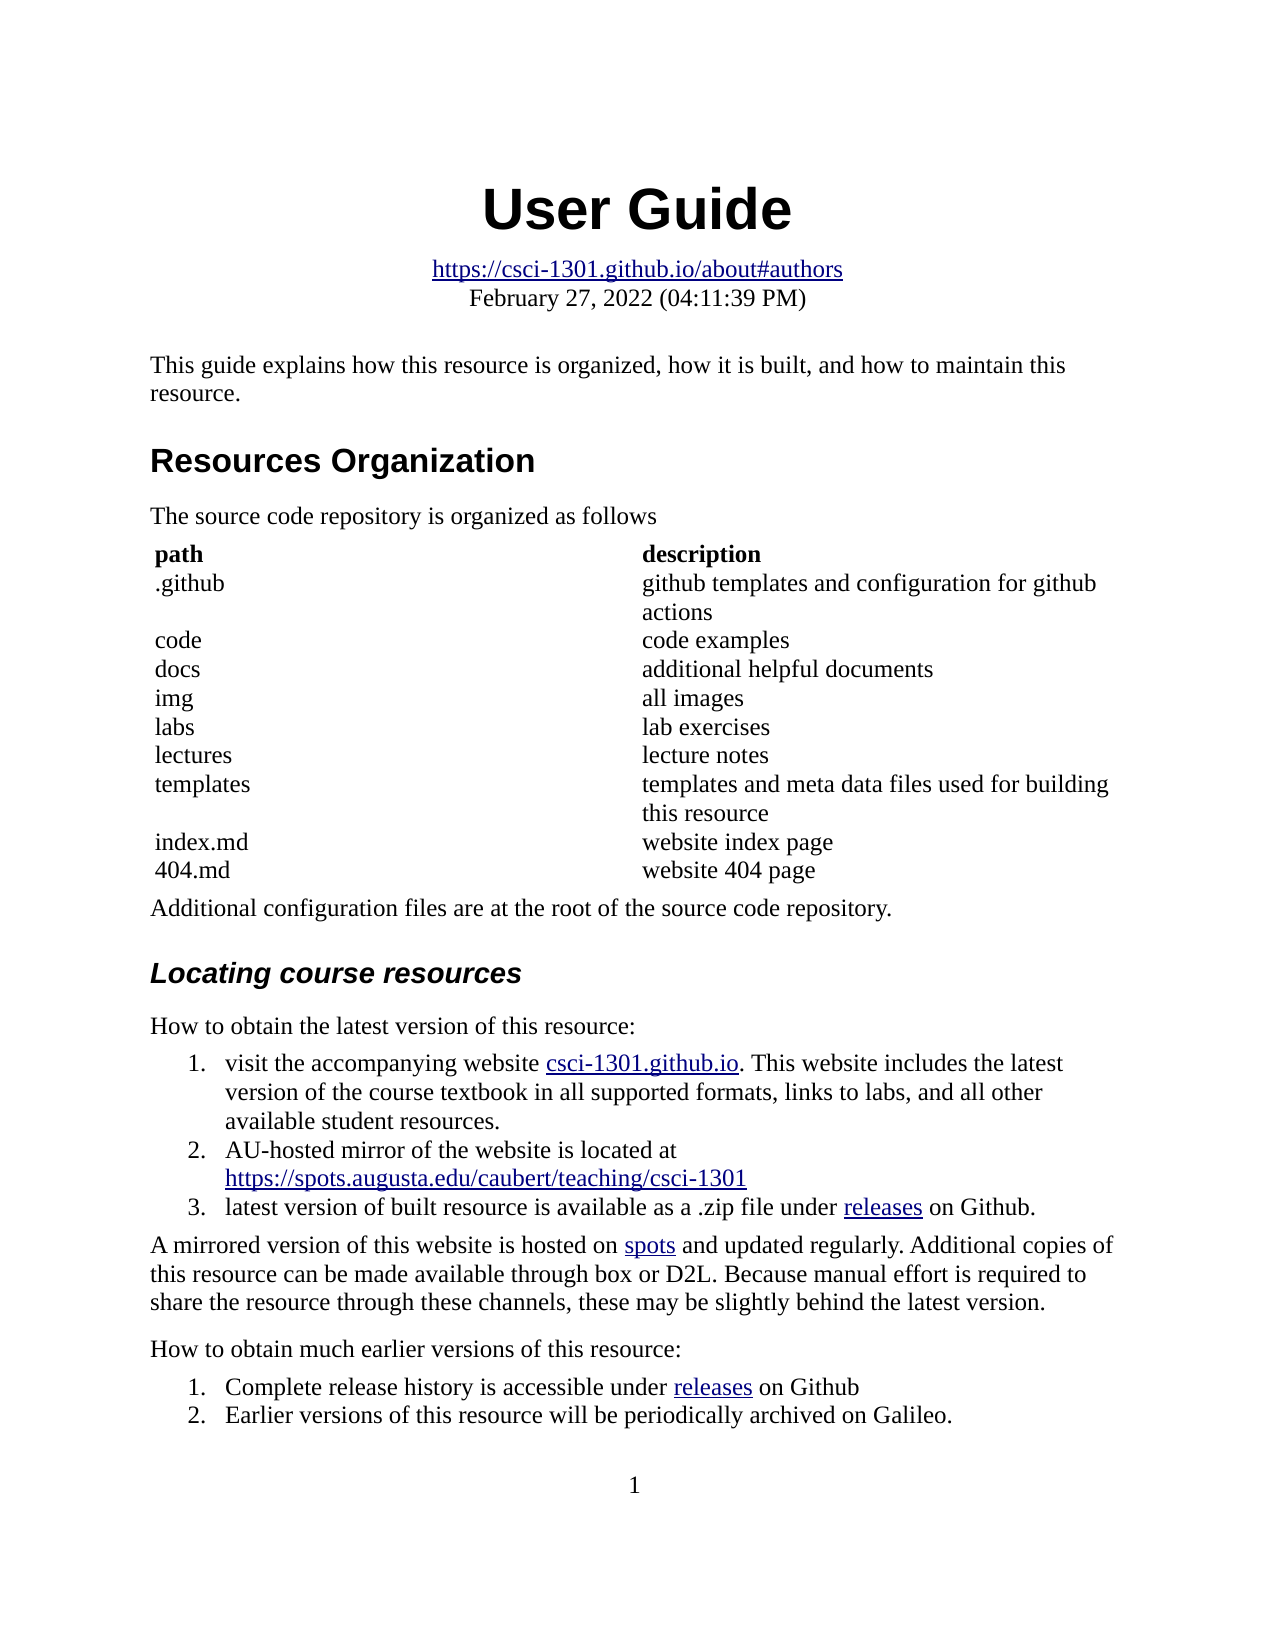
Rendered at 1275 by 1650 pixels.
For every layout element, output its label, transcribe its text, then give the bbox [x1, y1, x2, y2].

title User Guide [150, 175, 1125, 242]
text A mirrored version of this website is hosted on spots and updated regularly. Additional copies of this resource can be made available through box or D2L. Because manual effort is required to share the resource through these channels, these may be slightly behind the latest version. [150, 1230, 1125, 1316]
list visit the accompanying website csci-1301.github.io. This website includes the latest version of the course textbook in all supported formats, links to labs, and all other available student resources. [187, 1048, 1125, 1135]
table_cell templates [150, 769, 637, 827]
table_cell code [150, 625, 637, 654]
table_cell templates and meta data files used for building this resource [638, 769, 1125, 827]
text The source code repository is organized as follows [150, 501, 1125, 530]
text February 27, 2022 (04:11:39 PM) [150, 283, 1125, 312]
table_cell code examples [638, 625, 1125, 654]
table_cell website 404 page [638, 855, 1125, 884]
table_cell website index page [638, 827, 1125, 855]
table_cell docs [150, 654, 637, 683]
table_cell labs [150, 712, 637, 740]
list Complete release history is accessible under releases on Github [187, 1372, 1125, 1401]
table_cell lectures [150, 740, 637, 769]
list AU-hosted mirror of the website is located at https://spots.augusta.edu/caubert/teaching/csci-1301 [187, 1135, 1125, 1192]
text How to obtain much earlier versions of this resource: [150, 1334, 1125, 1363]
table_cell additional helpful documents [638, 654, 1125, 683]
table_cell lecture notes [638, 740, 1125, 769]
table_cell lab exercises [638, 712, 1125, 740]
table_header description [638, 539, 1125, 568]
list Earlier versions of this resource will be periodically archived on Galileo. [187, 1401, 1125, 1429]
table_cell .github [150, 568, 637, 625]
text https://csci-1301.github.io/about#authors [150, 254, 1125, 283]
text How to obtain the latest version of this resource: [150, 1011, 1125, 1039]
table_cell index.md [150, 827, 637, 855]
subtitle Locating course resources [150, 956, 1125, 989]
table_cell img [150, 683, 637, 712]
table_header path [150, 539, 637, 568]
list latest version of built resource is available as a .zip file under releases on Github. [187, 1192, 1125, 1221]
table_cell github templates and configuration for github actions [638, 568, 1125, 625]
text This guide explains how this resource is organized, how it is built, and how to maintain this resource. [150, 350, 1125, 407]
table_cell 404.md [150, 855, 637, 884]
subtitle Resources Organization [150, 441, 1125, 480]
table_cell all images [638, 683, 1125, 712]
text Additional configuration files are at the root of the source code repository. [150, 893, 1125, 922]
